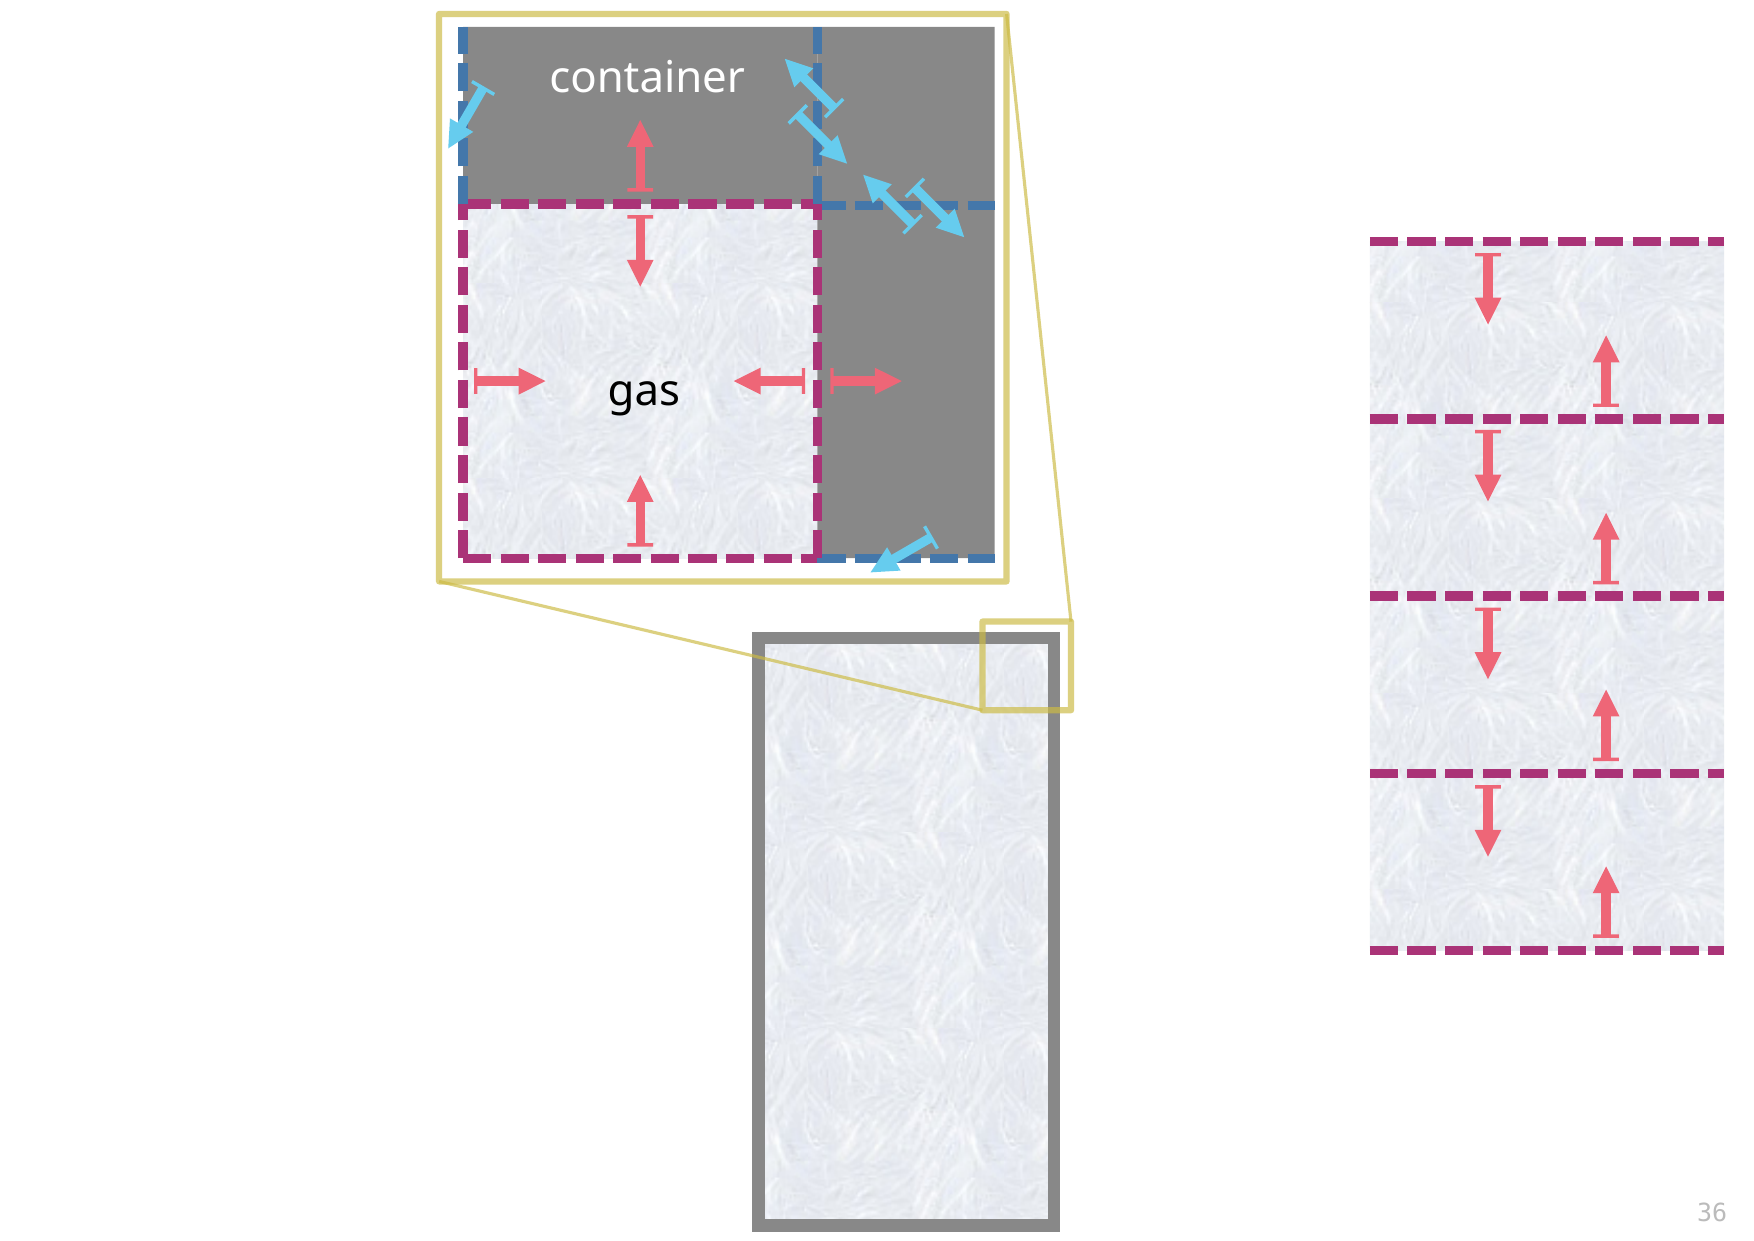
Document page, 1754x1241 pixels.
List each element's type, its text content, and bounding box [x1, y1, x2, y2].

text_box [765, 661, 1048, 1219]
text_box [765, 644, 979, 707]
text_box [463, 26, 995, 559]
text_box gas [593, 351, 688, 410]
text_box container [534, 38, 746, 97]
text_box [986, 644, 1048, 707]
text_box [1369, 241, 1725, 951]
